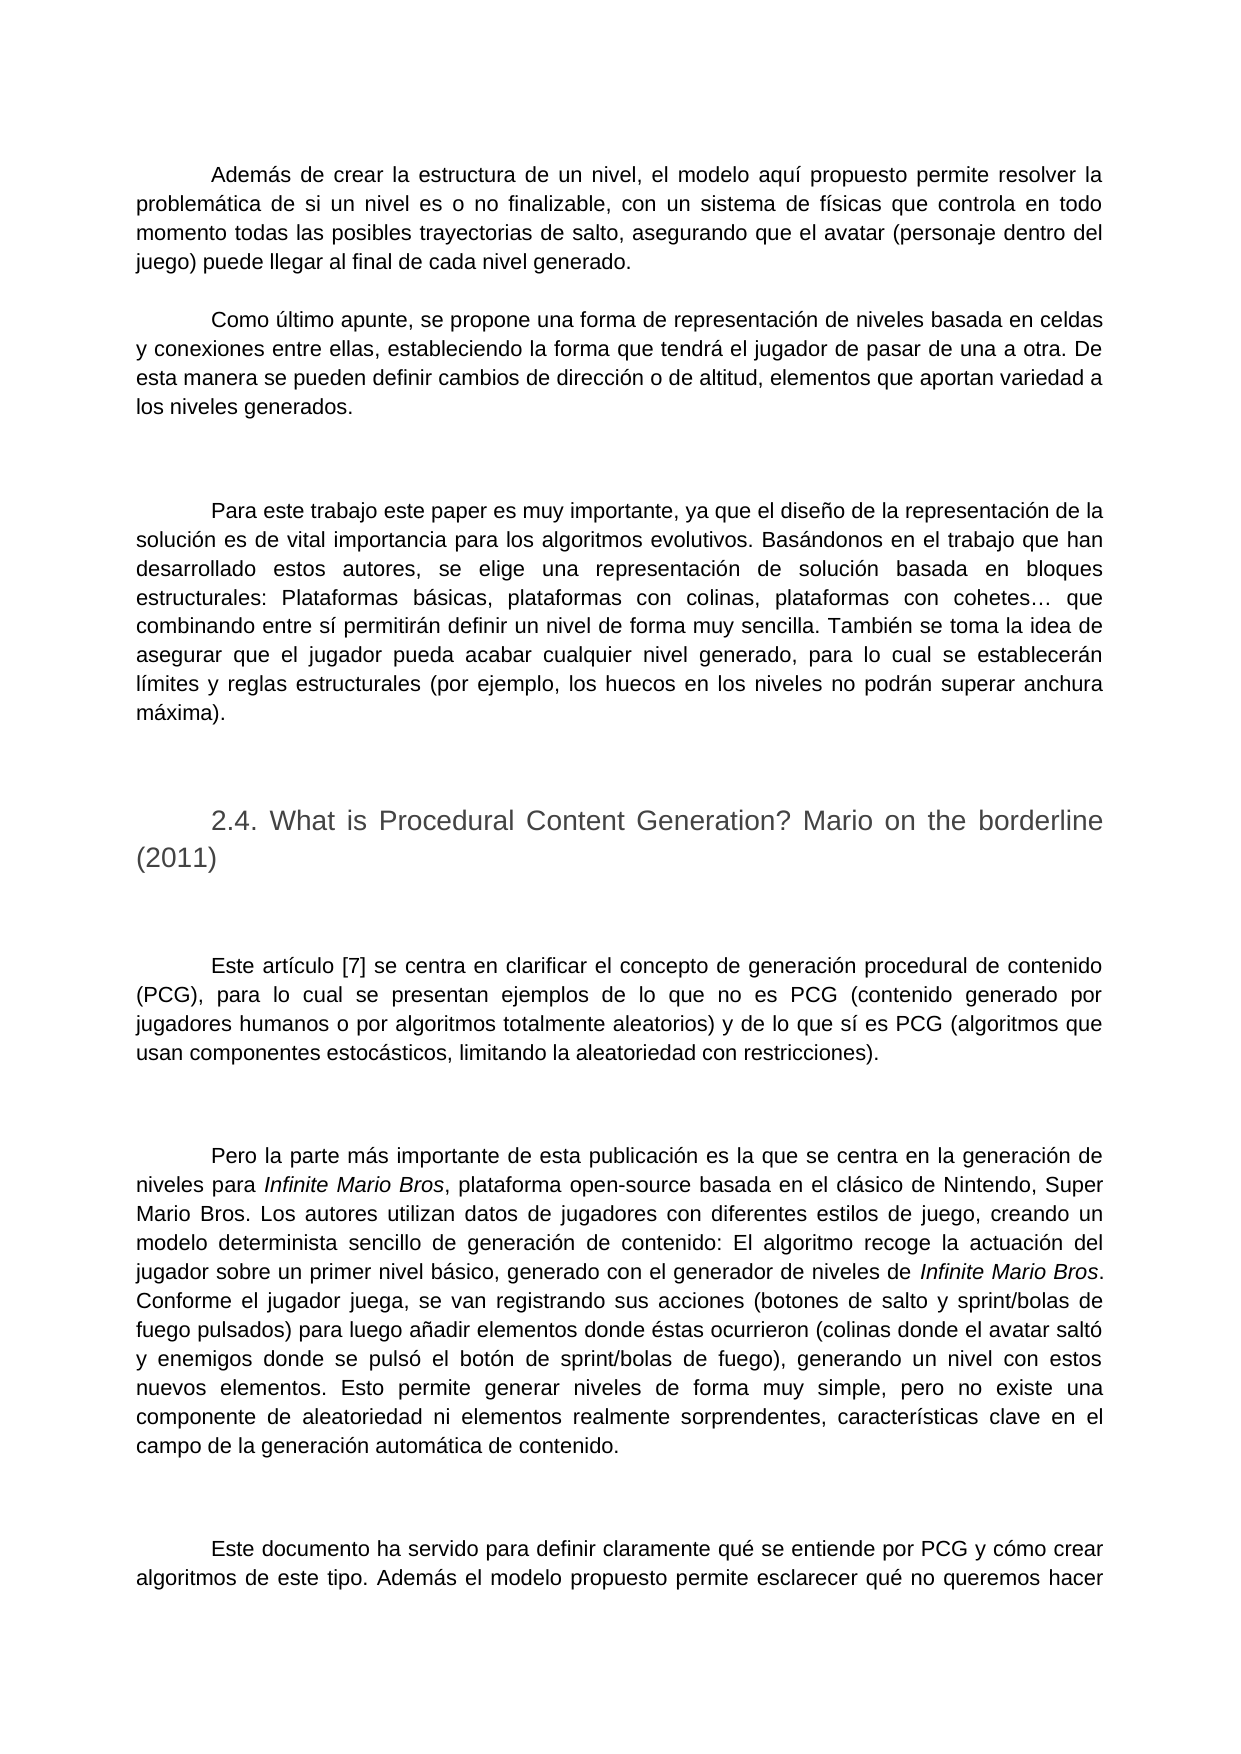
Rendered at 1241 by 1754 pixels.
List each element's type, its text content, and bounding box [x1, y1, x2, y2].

text Este artículo [7] se centra en clarificar el concepto de generación procedural de contenido (PCG), para lo cual se presentan ejemplos de lo que no es PCG (contenido generado por jugadores humanos o por algoritmos totalmente aleatorios) y de lo que sí es PCG (algoritmos que usan componentes estocásticos, limitando la aleatoriedad con restricciones). [136, 953, 1104, 1065]
text 2.4. What is Procedural Content Generation? Mario on the borderline (2011) [136, 804, 1104, 873]
text Como último apunte, se propone una forma de representación de niveles basada en celdas y conexiones entre ellas, estableciendo la forma que tendrá el jugador de pasar de una a otra. De esta manera se pueden definir cambios de dirección o de altitud, elementos que aportan variedad a los niveles generados. [136, 307, 1104, 419]
text Además de crear la estructura de un nivel, el modelo aquí propuesto permite resolver la problemática de si un nivel es o no finalizable, con un sistema de físicas que controla en todo momento todas las posibles trayectorias de salto, asegurando que el avatar (personaje dentro del juego) puede llegar al final de cada nivel generado. [136, 162, 1104, 274]
text Para este trabajo este paper es muy importante, ya que el diseño de la representación de la solución es de vital importancia para los algoritmos evolutivos. Basándonos en el trabajo que han desarrollado estos autores, se elige una representación de solución basada en bloques estructurales: Plataformas básicas, plataformas con colinas, plataformas con cohetes… que combinando entre sí permitirán definir un nivel de forma muy sencilla. También se toma la idea de asegurar que el jugador pueda acabar cualquier nivel generado, para lo cual se establecerán límites y reglas estructurales (por ejemplo, los huecos en los niveles no podrán superar anchura máxima). [136, 498, 1104, 726]
text Pero la parte más importante de esta publicación es la que se centra en la generación de niveles para Infinite Mario Bros, plataforma open-source basada en el clásico de Nintendo, Super Mario Bros. Los autores utilizan datos de jugadores con diferentes estilos de juego, creando un modelo determinista sencillo de generación de contenido: El algoritmo recoge la actuación del jugador sobre un primer nivel básico, generado con el generador de niveles de Infinite Mario Bros. Conforme el jugador juega, se van registrando sus acciones (botones de salto y sprint/bolas de fuego pulsados) para luego añadir elementos donde éstas ocurrieron (colinas donde el avatar saltó y enemigos donde se pulsó el botón de sprint/bolas de fuego), generando un nivel con estos nuevos elementos. Esto permite generar niveles de forma muy simple, pero no existe una componente de aleatoriedad ni elementos realmente sorprendentes, características clave en el campo de la generación automática de contenido. [136, 1143, 1104, 1458]
text Este documento ha servido para definir claramente qué se entiende por PCG y cómo crear algoritmos de este tipo. Además el modelo propuesto permite esclarecer qué no queremos hacer [136, 1536, 1104, 1591]
